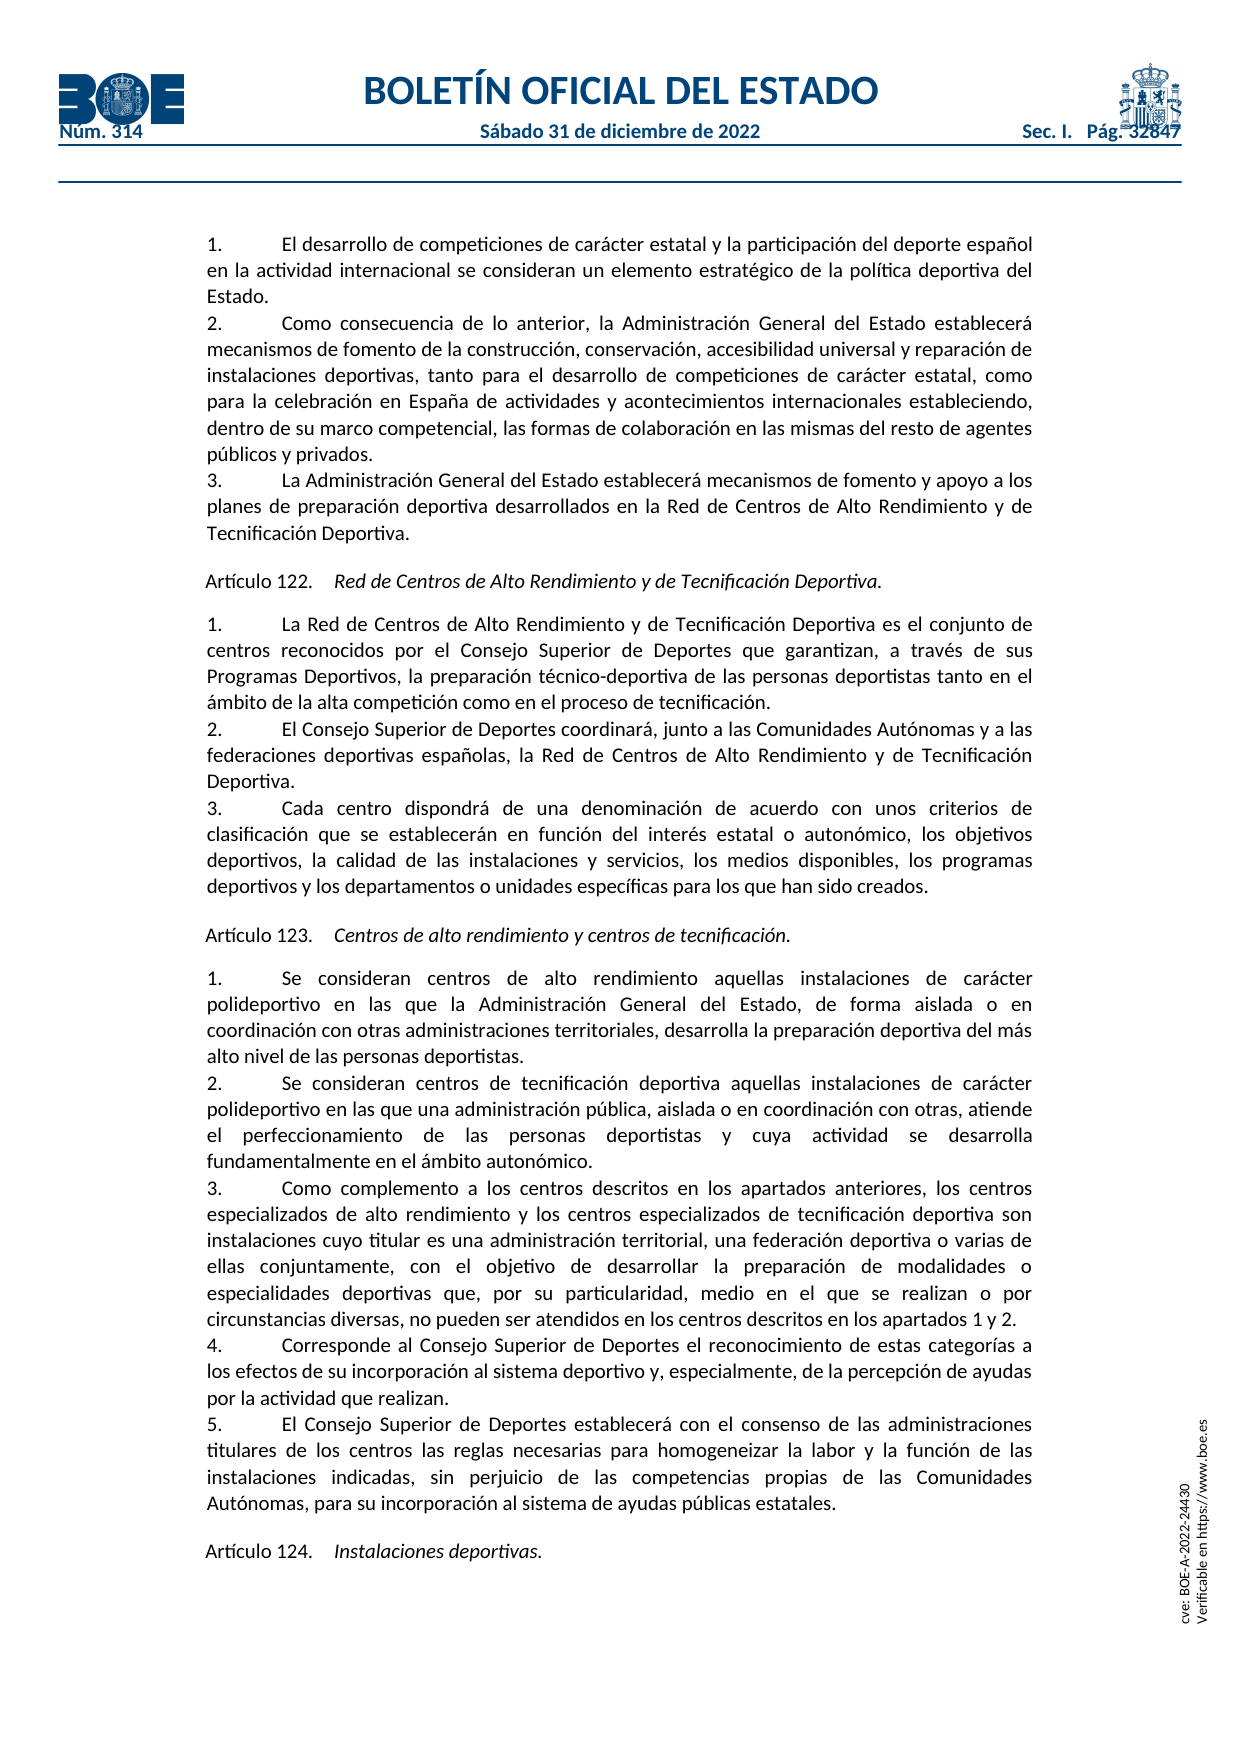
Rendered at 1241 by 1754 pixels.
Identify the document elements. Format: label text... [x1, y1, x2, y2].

text Artículo 124. Instalaciones deportivas. [205, 1539, 1034, 1564]
list El desarrollo de competiciones de carácter estatal y la participación del deporte español en la actividad internacional se consideran un elemento estratégico de la política deportiva del Estado. [207, 231, 1034, 309]
list Se consideran centros de tecnificación deportiva aquellas instalaciones de carácter polideportivo en las que una administración pública, aislada o en coordinación con otras, atiende el perfeccionamiento de las personas deportistas y cuya actividad se desarrolla fundamentalmente en el ámbito autonómico. [207, 1070, 1034, 1174]
text Artículo 122. Red de Centros de Alto Rendimiento y de Tecnificación Deportiva. [205, 568, 1034, 594]
list El Consejo Superior de Deportes coordinará, junto a las Comunidades Autónomas y a las federaciones deportivas españolas, la Red de Centros de Alto Rendimiento y de Tecnificación Deportiva. [207, 716, 1034, 794]
list El Consejo Superior de Deportes establecerá con el consenso de las administraciones titulares de los centros las reglas necesarias para homogeneizar la labor y la función de las instalaciones indicadas, sin perjuicio de las competencias propias de las Comunidades Autónomas, para su incorporación al sistema de ayudas públicas estatales. [207, 1412, 1034, 1515]
list Como consecuencia de lo anterior, la Administración General del Estado establecerá mecanismos de fomento de la construcción, conservación, accesibilidad universal y reparación de instalaciones deportivas, tanto para el desarrollo de competiciones de carácter estatal, como para la celebración en España de actividades y acontecimientos internacionales estableciendo, dentro de su marco competencial, las formas de colaboración en las mismas del resto de agentes públicos y privados. [207, 310, 1034, 466]
list Corresponde al Consejo Superior de Deportes el reconocimiento de estas categorías a los efectos de su incorporación al sistema deportivo y, especialmente, de la percepción de ayudas por la actividad que realizan. [207, 1333, 1034, 1410]
list Se consideran centros de alto rendimiento aquellas instalaciones de carácter polideportivo en las que la Administración General del Estado, de forma aislada o en coordinación con otras administraciones territoriales, desarrolla la preparación deportiva del más alto nivel de las personas deportistas. [207, 965, 1034, 1069]
list La Red de Centros de Alto Rendimiento y de Tecnificación Deportiva es el conjunto de centros reconocidos por el Consejo Superior de Deportes que garantizan, a través de sus Programas Deportivos, la preparación técnico-deportiva de las personas deportistas tanto en el ámbito de la alta competición como en el proceso de tecnificación. [207, 611, 1034, 715]
list La Administración General del Estado establecerá mecanismos de fomento y apoyo a los planes de preparación deportiva desarrollados en la Red de Centros de Alto Rendimiento y de Tecnificación Deportiva. [207, 467, 1034, 545]
list Cada centro dispondrá de una denominación de acuerdo con unos criterios de clasificación que se establecerán en función del interés estatal o autonómico, los objetivos deportivos, la calidad de las instalaciones y servicios, los medios disponibles, los programas deportivos y los departamentos o unidades específicas para los que han sido creados. [207, 795, 1034, 899]
text Artículo 123. Centros de alto rendimiento y centros de tecnificación. [205, 922, 1034, 948]
list Como complemento a los centros descritos en los apartados anteriores, los centros especializados de alto rendimiento y los centros especializados de tecnificación deportiva son instalaciones cuyo titular es una administración territorial, una federación deportiva o varias de ellas conjuntamente, con el objetivo de desarrollar la preparación de modalidades o especialidades deportivas que, por su particularidad, medio en el que se realizan o por circunstancias diversas, no pueden ser atendidos en los centros descritos en los apartados 1 y 2. [207, 1175, 1034, 1331]
